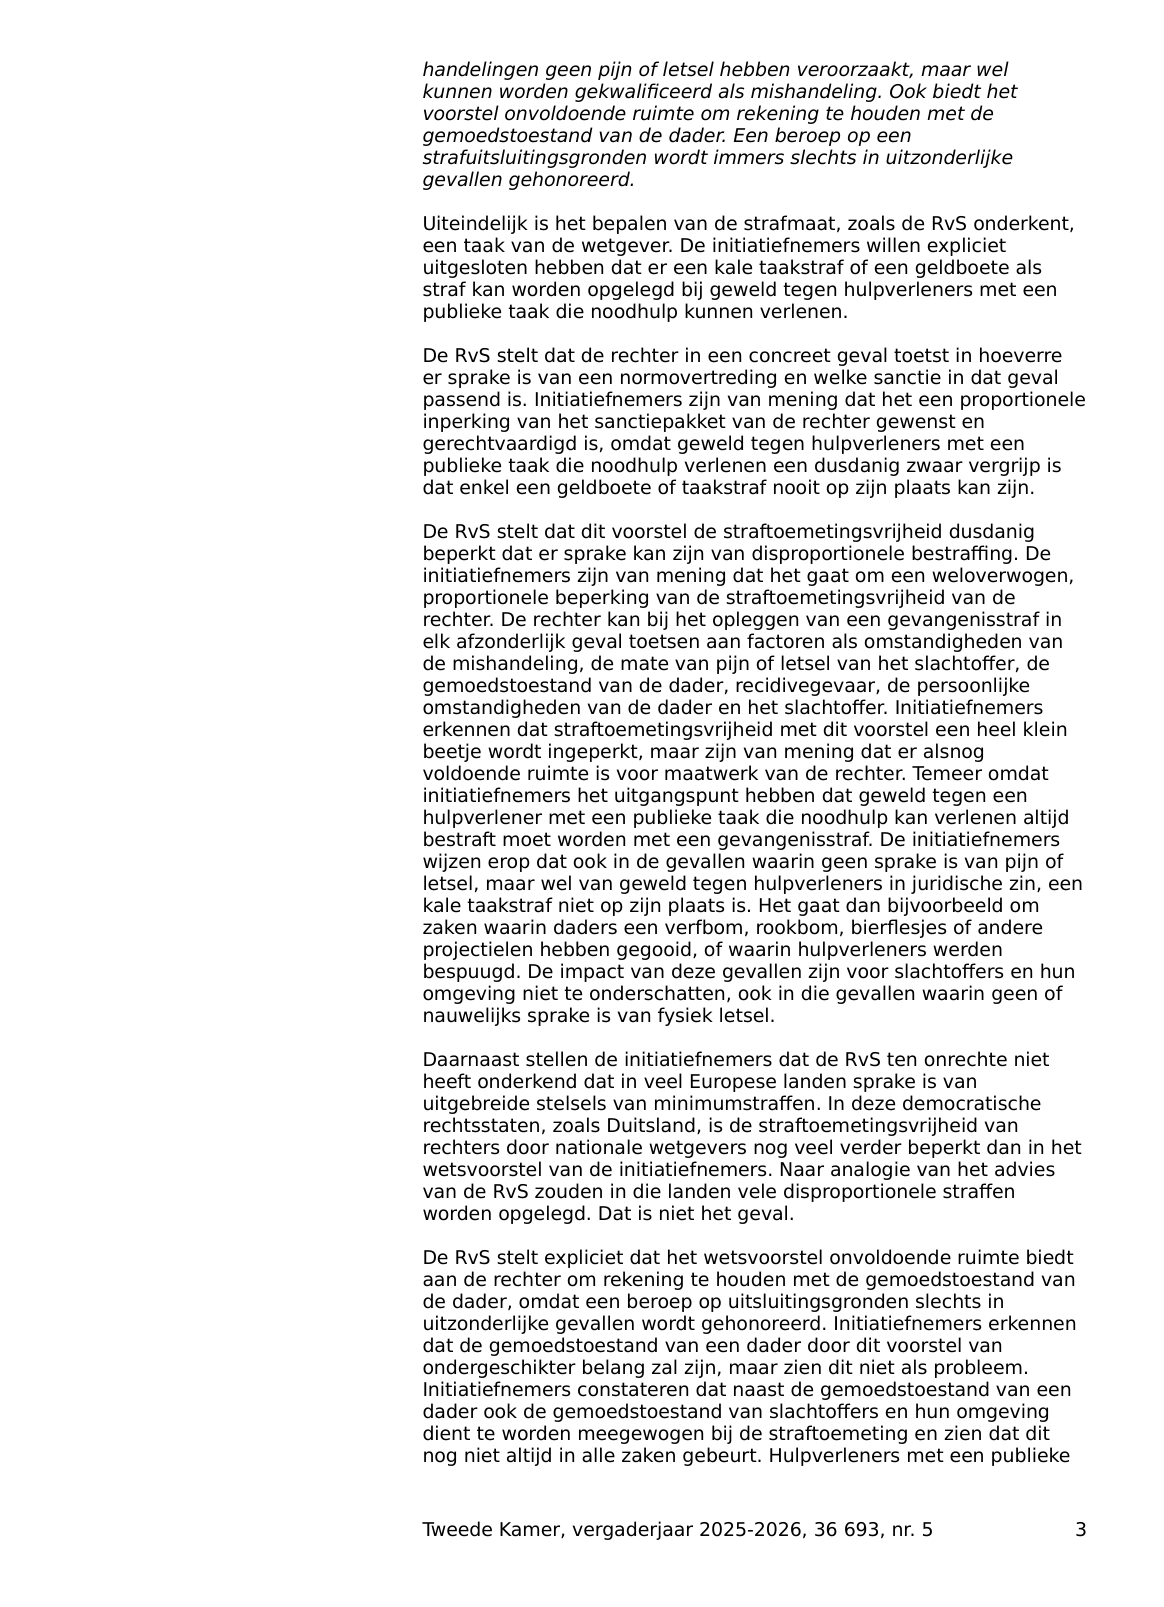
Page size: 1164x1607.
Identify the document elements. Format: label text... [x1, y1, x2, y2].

text De RvS stelt dat dit voorstel de straftoemetingsvrijheid dusdanig beperkt dat er sprake kan zijn van disproportionele bestraffing. De initiatiefnemers zijn van mening dat het gaat om een weloverwogen, proportionele beperking van de straftoemetingsvrijheid van de rechter. De rechter kan bij het opleggen van een gevangenisstraf in elk afzonderlijk geval toetsen aan factoren als omstandigheden van de mishandeling, de mate van pijn of letsel van het slachtoffer, de gemoedstoestand van de dader, recidivegevaar, de persoonlijke omstandigheden van de dader en het slachtoffer. Initiatiefnemers erkennen dat straftoemetingsvrijheid met dit voorstel een heel klein beetje wordt ingeperkt, maar zijn van mening dat er alsnog voldoende ruimte is voor maatwerk van de rechter. Temeer omdat initiatiefnemers het uitgangspunt hebben dat geweld tegen een hulpverlener met een publieke taak die noodhulp kan verlenen altijd bestraft moet worden met een gevangenisstraf. De initiatiefnemers wijzen erop dat ook in de gevallen waarin geen sprake is van pijn of letsel, maar wel van geweld tegen hulpverleners in juridische zin, een kale taakstraf niet op zijn plaats is. Het gaat dan bijvoorbeeld om zaken waarin daders een verfbom, rookbom, bierflesjes of andere projectielen hebben gegooid, of waarin hulpverleners werden bespuugd. De impact van deze gevallen zijn voor slachtoffers en hun omgeving niet te onderschatten, ook in die gevallen waarin geen of nauwelijks sprake is van fysiek letsel. [422, 521, 1087, 1027]
text Uiteindelijk is het bepalen van de strafmaat, zoals de RvS onderkent, een taak van de wetgever. De initiatiefnemers willen expliciet uitgesloten hebben dat er een kale taakstraf of een geldboete als straf kan worden opgelegd bij geweld tegen hulpverleners met een publieke taak die noodhulp kunnen verlenen. [422, 213, 1087, 323]
text Daarnaast stellen de initiatiefnemers dat de RvS ten onrechte niet heeft onderkend dat in veel Europese landen sprake is van uitgebreide stelsels van minimumstraffen. In deze democratische rechtsstaten, zoals Duitsland, is de straftoemetingsvrijheid van rechters door nationale wetgevers nog veel verder beperkt dan in het wetsvoorstel van de initiatiefnemers. Naar analogie van het advies van de RvS zouden in die landen vele disproportionele straffen worden opgelegd. Dat is niet het geval. [422, 1049, 1087, 1225]
text handelingen geen pijn of letsel hebben veroorzaakt, maar wel kunnen worden gekwalificeerd als mishandeling. Ook biedt het voorstel onvoldoende ruimte om rekening te houden met de gemoedstoestand van de dader. Een beroep op een strafuitsluitingsgronden wordt immers slechts in uitzonderlijke gevallen gehonoreerd. [422, 59, 1087, 191]
text De RvS stelt expliciet dat het wetsvoorstel onvoldoende ruimte biedt aan de rechter om rekening te houden met de gemoedstoestand van de dader, omdat een beroep op uitsluitingsgronden slechts in uitzonderlijke gevallen wordt gehonoreerd. Initiatiefnemers erkennen dat de gemoedstoestand van een dader door dit voorstel van ondergeschikter belang zal zijn, maar zien dit niet als probleem. Initiatiefnemers constateren dat naast de gemoedstoestand van een dader ook de gemoedstoestand van slachtoffers en hun omgeving dient te worden meegewogen bij de straftoemeting en zien dat dit nog niet altijd in alle zaken gebeurt. Hulpverleners met een publieke [422, 1247, 1087, 1467]
text De RvS stelt dat de rechter in een concreet geval toetst in hoeverre er sprake is van een normovertreding en welke sanctie in dat geval passend is. Initiatiefnemers zijn van mening dat het een proportionele inperking van het sanctiepakket van de rechter gewenst en gerechtvaardigd is, omdat geweld tegen hulpverleners met een publieke taak die noodhulp verlenen een dusdanig zwaar vergrijp is dat enkel een geldboete of taakstraf nooit op zijn plaats kan zijn. [422, 345, 1087, 499]
